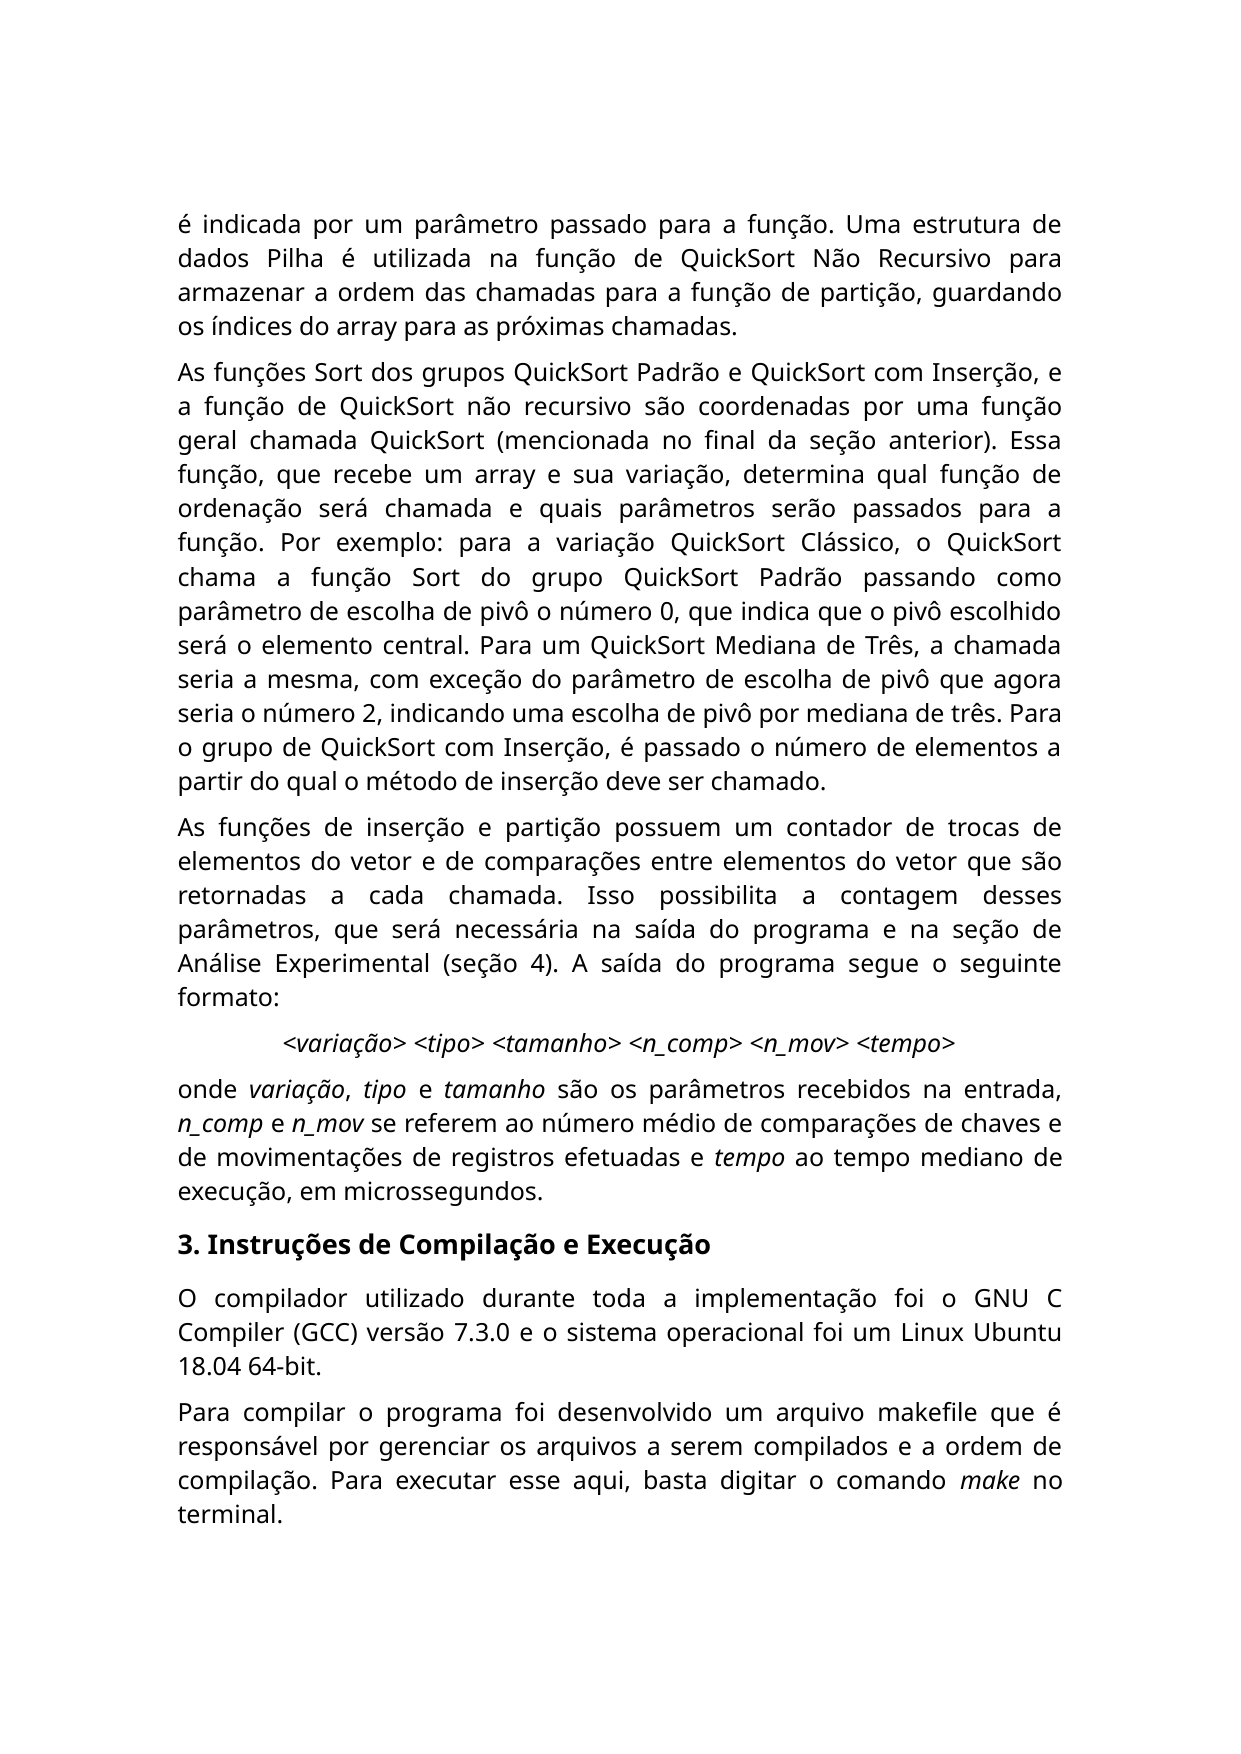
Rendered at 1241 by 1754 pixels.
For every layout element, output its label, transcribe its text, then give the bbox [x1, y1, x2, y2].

text O compilador utilizado durante toda a implementação foi o GNU C Compiler (GCC) versão 7.3.0 e o sistema operacional foi um Linux Ubuntu 18.04 64-bit. [177, 1280, 1063, 1383]
text onde variação, tipo e tamanho são os parâmetros recebidos na entrada, n_comp e n_mov se referem ao número médio de comparações de chaves e de movimentações de registros efetuadas e tempo ao tempo mediano de execução, em microssegundos. [177, 1072, 1063, 1208]
text As funções de inserção e partição possuem um contador de trocas de elementos do vetor e de comparações entre elementos do vetor que são retornadas a cada chamada. Isso possibilita a contagem desses parâmetros, que será necessária na saída do programa e na seção de Análise Experimental (seção 4). A saída do programa segue o seguinte formato: [177, 809, 1063, 1014]
text é indicada por um parâmetro passado para a função. Uma estrutura de dados Pilha é utilizada na função de QuickSort Não Recursivo para armazenar a ordem das chamadas para a função de partição, guardando os índices do array para as próximas chamadas. [177, 207, 1063, 343]
text As funções Sort dos grupos QuickSort Padrão e QuickSort com Inserção, e a função de QuickSort não recursivo são coordenadas por uma função geral chamada QuickSort (mencionada no final da seção anterior). Essa função, que recebe um array e sua variação, determina qual função de ordenação será chamada e quais parâmetros serão passados para a função. Por exemplo: para a variação QuickSort Clássico, o QuickSort chama a função Sort do grupo QuickSort Padrão passando como parâmetro de escolha de pivô o número 0, que indica que o pivô escolhido será o elemento central. Para um QuickSort Mediana de Três, a chamada seria a mesma, com exceção do parâmetro de escolha de pivô que agora seria o número 2, indicando uma escolha de pivô por mediana de três. Para o grupo de QuickSort com Inserção, é passado o número de elementos a partir do qual o método de inserção deve ser chamado. [177, 355, 1063, 798]
text Para compilar o programa foi desenvolvido um arquivo makefile que é responsável por gerenciar os arquivos a serem compilados e a ordem de compilação. Para executar esse aqui, basta digitar o comando make no terminal. [177, 1394, 1063, 1531]
text <variação> <tipo> <tamanho> <n_comp> <n_mov> <tempo> [177, 1026, 1063, 1060]
text 3. Instruções de Compilação e Execução [177, 1226, 1063, 1263]
